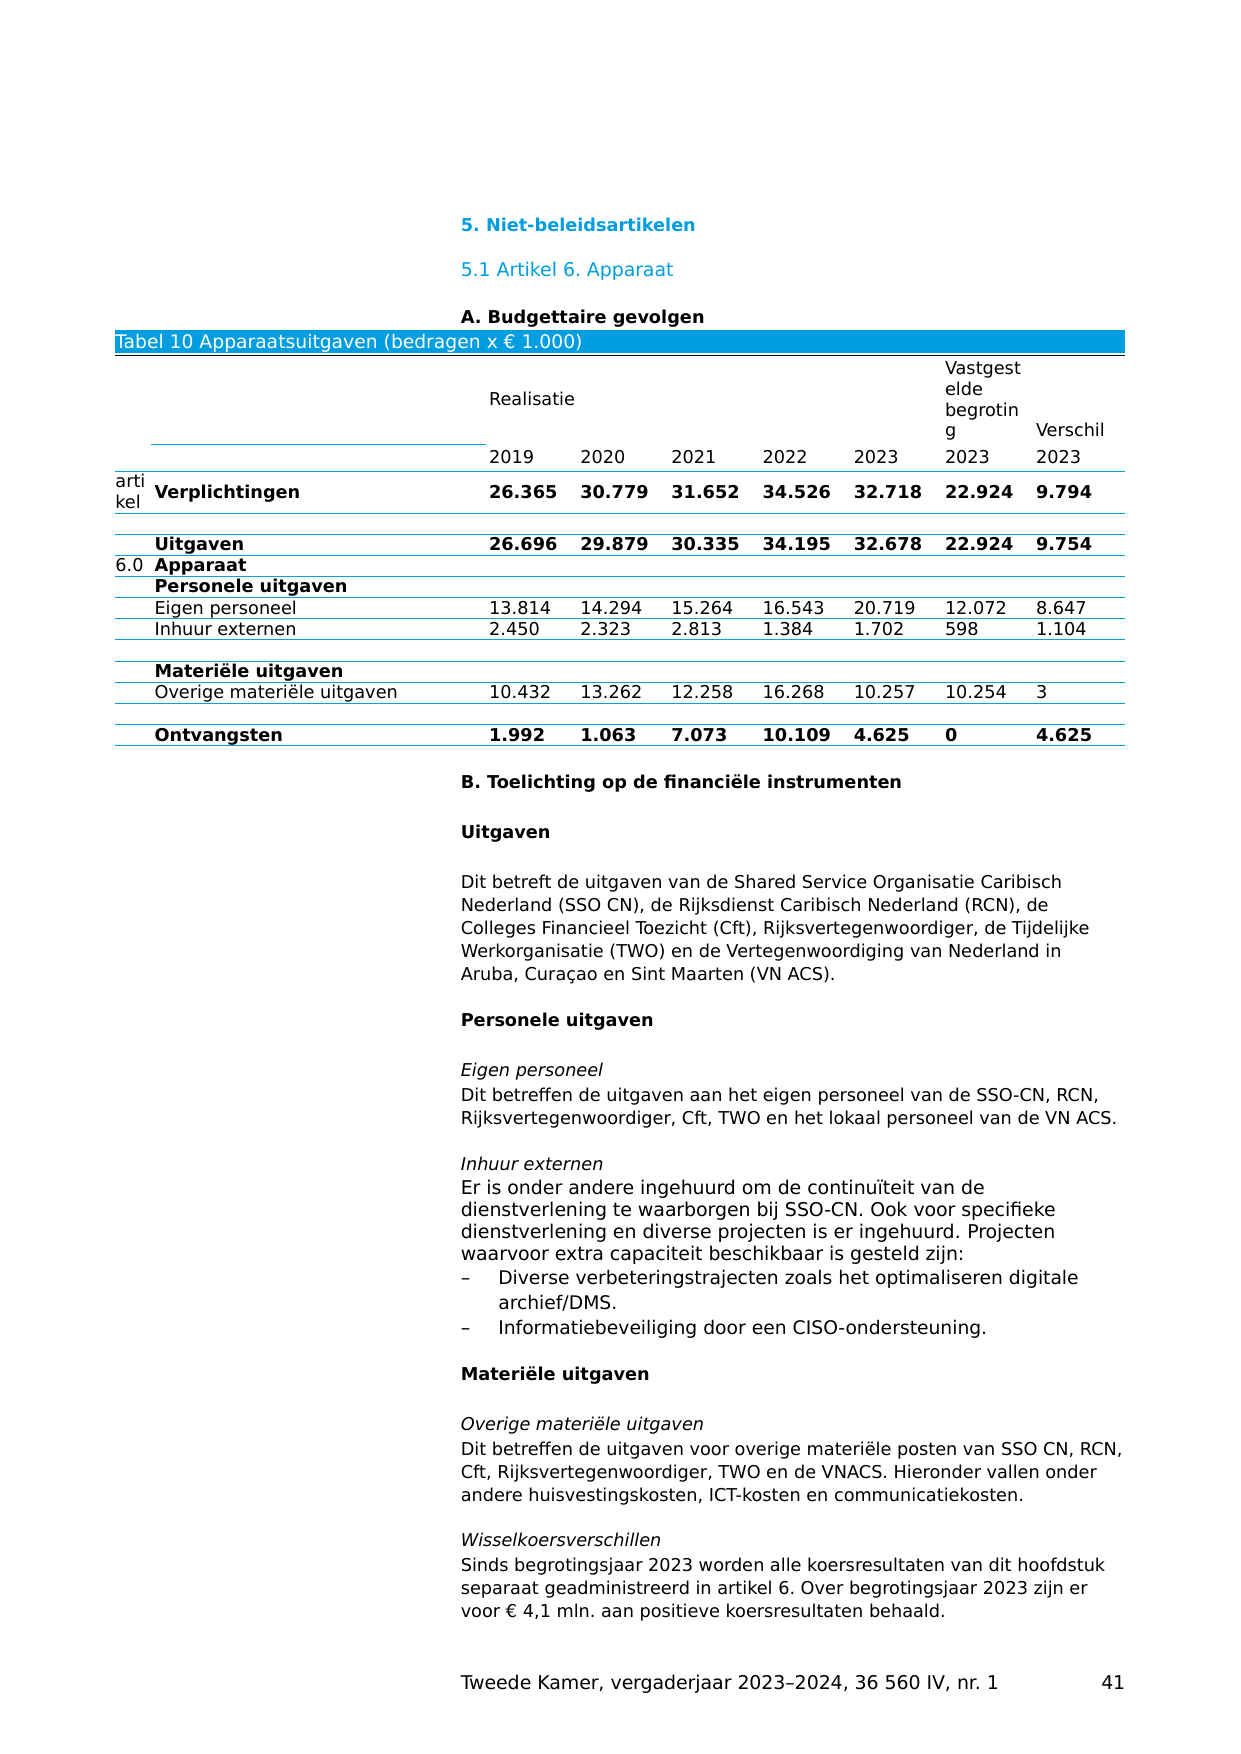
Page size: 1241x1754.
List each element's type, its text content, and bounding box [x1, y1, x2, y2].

table_cell 2019 [486, 444, 577, 471]
table_cell Personele uitgaven [151, 577, 486, 597]
table_cell artikel [115, 472, 151, 512]
table_cell [115, 725, 151, 745]
table_cell 31.652 [668, 472, 759, 512]
table_cell [577, 514, 668, 534]
table_cell 8.647 [1033, 598, 1125, 618]
text Dit betreft de uitgaven van de Shared Service Organisatie Caribisch Nederland (SSO CN), de Rijksdienst Caribisch Nederland (RCN), de Colleges Financieel Toezicht (Cft), Rijksvertegenwoordiger, de Tijdelijke Werkorganisatie (TWO) en de Vertegenwoordiging van Nederland in Aruba, Curaçao en Sint Maarten (VN ACS). [461, 871, 1125, 985]
table_cell 2022 [760, 444, 851, 471]
table_cell 34.526 [760, 472, 851, 512]
table_cell 598 [942, 619, 1033, 639]
title 5. Niet-beleidsartikelen [461, 213, 1125, 236]
table_cell 14.294 [577, 598, 668, 618]
text Dit betreffen de uitgaven aan het eigen personeel van de SSO-CN, RCN, Rijksvertegenwoordiger, Cft, TWO en het lokaal personeel van de VN ACS. [461, 1083, 1125, 1129]
table_cell 16.543 [760, 598, 851, 618]
table_cell [1033, 662, 1125, 682]
table_cell 9.794 [1033, 472, 1125, 512]
table_cell 4.625 [1033, 725, 1125, 745]
table_cell [851, 662, 942, 682]
table_cell 13.814 [486, 598, 577, 618]
table_cell 12.072 [942, 598, 1033, 618]
text Dit betreffen de uitgaven voor overige materiële posten van SSO CN, RCN, Cft, Rijksvertegenwoordiger, TWO en de VNACS. Hieronder vallen onder andere huisvestingskosten, ICT-kosten en communicatiekosten. [461, 1437, 1125, 1506]
table_cell [668, 704, 759, 724]
table_cell 2.323 [577, 619, 668, 639]
text Uitgaven [461, 821, 1125, 843]
table_cell [760, 662, 851, 682]
table_cell [942, 704, 1033, 724]
table_cell [760, 556, 851, 576]
table_cell [151, 704, 486, 724]
table_cell Realisatie [486, 356, 942, 444]
table_cell 1.702 [851, 619, 942, 639]
table_cell 26.696 [486, 535, 577, 555]
table_cell [942, 577, 1033, 597]
table_cell [1033, 514, 1125, 534]
text Eigen personeel [461, 1058, 1125, 1081]
table_cell [942, 514, 1033, 534]
text Wisselkoersverschillen [461, 1528, 1125, 1551]
table_cell [486, 577, 577, 597]
table_cell 10.109 [760, 725, 851, 745]
table_cell 9.754 [1033, 535, 1125, 555]
table_cell Inhuur externen [151, 619, 486, 639]
table_cell 10.432 [486, 683, 577, 703]
table_cell Uitgaven [151, 535, 486, 555]
table_cell 32.718 [851, 472, 942, 512]
table_cell [115, 662, 151, 682]
text Materiële uitgaven [461, 1362, 1125, 1385]
table_cell Verschil [1033, 356, 1125, 444]
table_cell [942, 662, 1033, 682]
table_cell 2021 [668, 444, 759, 471]
table_cell 15.264 [668, 598, 759, 618]
table_cell 20.719 [851, 598, 942, 618]
text A. Budgettaire gevolgen [461, 305, 1125, 328]
table_cell 32.678 [851, 535, 942, 555]
table_cell 12.258 [668, 683, 759, 703]
table_cell [486, 514, 577, 534]
table_cell [760, 640, 851, 661]
table_cell [115, 577, 151, 597]
table_cell [668, 556, 759, 576]
table_cell [851, 514, 942, 534]
table_cell 30.335 [668, 535, 759, 555]
table_cell Eigen personeel [151, 598, 486, 618]
table_cell Apparaat [151, 556, 486, 576]
table_cell [942, 640, 1033, 661]
table_cell 2.450 [486, 619, 577, 639]
table_cell [1033, 577, 1125, 597]
table_cell [115, 356, 151, 444]
table_cell 2.813 [668, 619, 759, 639]
table_cell [851, 704, 942, 724]
table_cell [486, 704, 577, 724]
table_cell 1.104 [1033, 619, 1125, 639]
table_cell [486, 640, 577, 661]
text B. Toelichting op de financiële instrumenten [461, 771, 1125, 793]
text Inhuur externen [461, 1152, 1125, 1175]
table_cell [577, 577, 668, 597]
table_cell 10.257 [851, 683, 942, 703]
table_cell [151, 640, 486, 661]
table_cell [668, 662, 759, 682]
table_cell 6.0 [115, 556, 151, 576]
table_cell 22.924 [942, 535, 1033, 555]
table_cell [115, 514, 151, 534]
table_cell 2023 [942, 444, 1033, 471]
table_cell [760, 704, 851, 724]
table_cell 26.365 [486, 472, 577, 512]
table_cell Materiële uitgaven [151, 662, 486, 682]
table_cell [1033, 704, 1125, 724]
table_cell [851, 640, 942, 661]
list Informatiebeveiliging door een CISO-ondersteuning. [461, 1315, 1125, 1340]
table_cell [115, 598, 151, 618]
text Sinds begrotingsjaar 2023 worden alle koersresultaten van dit hoofdstuk separaat geadministreerd in artikel 6. Over begrotingsjaar 2023 zijn er voor € 4,1 mln. aan positieve koersresultaten behaald. [461, 1553, 1125, 1622]
table_cell [851, 556, 942, 576]
table_cell [577, 640, 668, 661]
table_cell [115, 619, 151, 639]
table_cell [115, 640, 151, 661]
table_cell [577, 704, 668, 724]
table_cell [115, 444, 151, 471]
table_cell 3 [1033, 683, 1125, 703]
table_cell 2020 [577, 444, 668, 471]
table_cell Overige materiële uitgaven [151, 683, 486, 703]
table_cell [151, 514, 486, 534]
table_cell 22.924 [942, 472, 1033, 512]
table_cell 7.073 [668, 725, 759, 745]
table_cell [151, 356, 486, 444]
table_cell [486, 662, 577, 682]
table_cell [668, 514, 759, 534]
table_cell 10.254 [942, 683, 1033, 703]
table_cell 0 [942, 725, 1033, 745]
table_cell 1.992 [486, 725, 577, 745]
table_cell [115, 683, 151, 703]
table_cell [760, 514, 851, 534]
list Diverse verbeteringstrajecten zoals het optimaliseren digitale archief/DMS. [461, 1265, 1125, 1315]
table_cell [760, 577, 851, 597]
table_cell 34.195 [760, 535, 851, 555]
table_cell 2023 [851, 444, 942, 471]
table_cell [1033, 556, 1125, 576]
table_cell [1033, 640, 1125, 661]
table_cell [151, 445, 486, 471]
table_cell 13.262 [577, 683, 668, 703]
table_cell [577, 556, 668, 576]
table_cell [668, 577, 759, 597]
table_cell 1.384 [760, 619, 851, 639]
table_cell 4.625 [851, 725, 942, 745]
table_cell 1.063 [577, 725, 668, 745]
table_cell [668, 640, 759, 661]
text Er is onder andere ingehuurd om de continuïteit van de dienstverlening te waarborgen bij SSO-CN. Ook voor specifieke dienstverlening en diverse projecten is er ingehuurd. Projecten waarvoor extra capaciteit beschikbaar is gesteld zijn: [461, 1177, 1125, 1265]
title 5.1 Artikel 6. Apparaat [461, 259, 1125, 281]
table_cell Ontvangsten [151, 725, 486, 745]
text Overige materiële uitgaven [461, 1412, 1125, 1435]
table_cell 16.268 [760, 683, 851, 703]
table_cell Verplichtingen [151, 472, 486, 512]
table_cell [486, 556, 577, 576]
table_cell [577, 662, 668, 682]
table_cell [942, 556, 1033, 576]
table_cell [851, 577, 942, 597]
table_cell Vastgestelde begroting [942, 356, 1033, 444]
table_cell 30.779 [577, 472, 668, 512]
table_cell 29.879 [577, 535, 668, 555]
text Personele uitgaven [461, 1008, 1125, 1031]
table_cell [115, 704, 151, 724]
table_cell 2023 [1033, 444, 1125, 471]
table_cell [115, 535, 151, 555]
